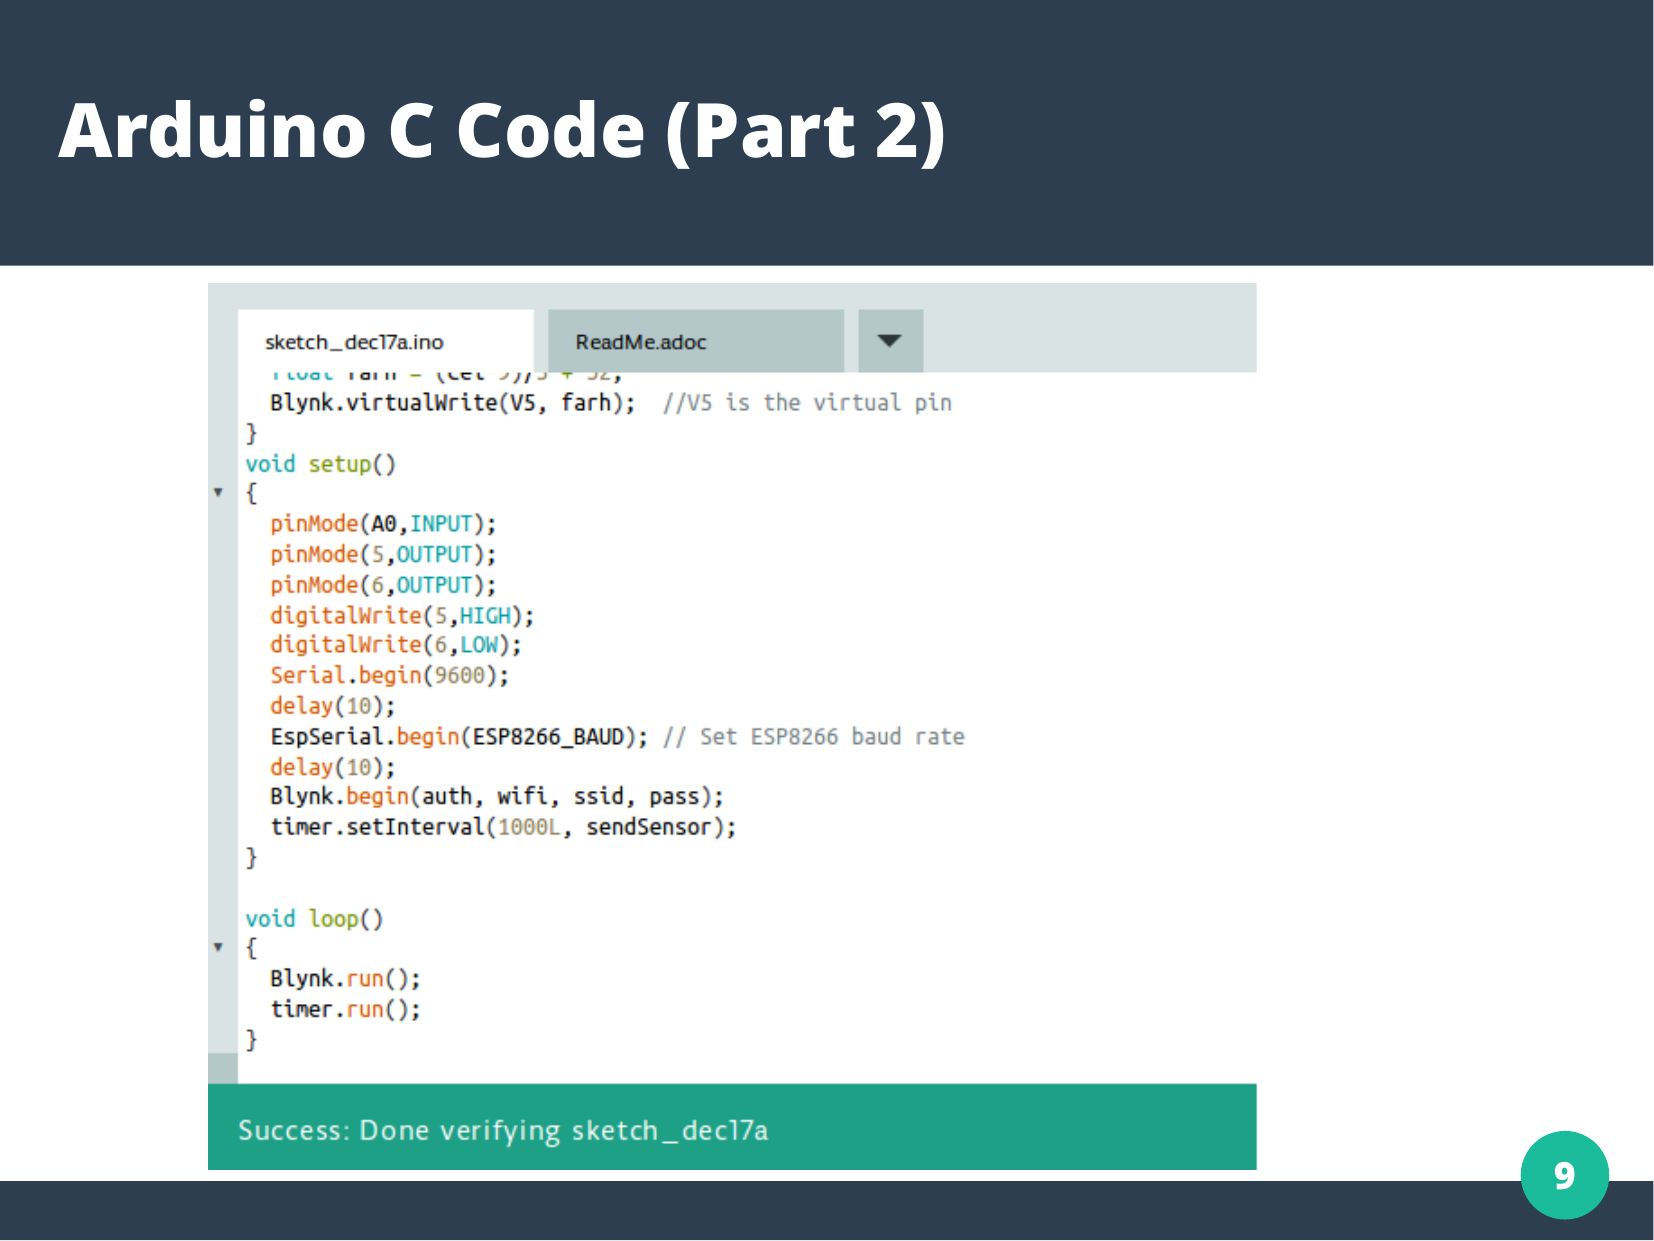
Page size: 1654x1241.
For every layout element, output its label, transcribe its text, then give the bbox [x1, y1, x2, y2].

picture [208, 283, 1257, 1170]
title Arduino C Code (Part 2) [59, 49, 1595, 207]
